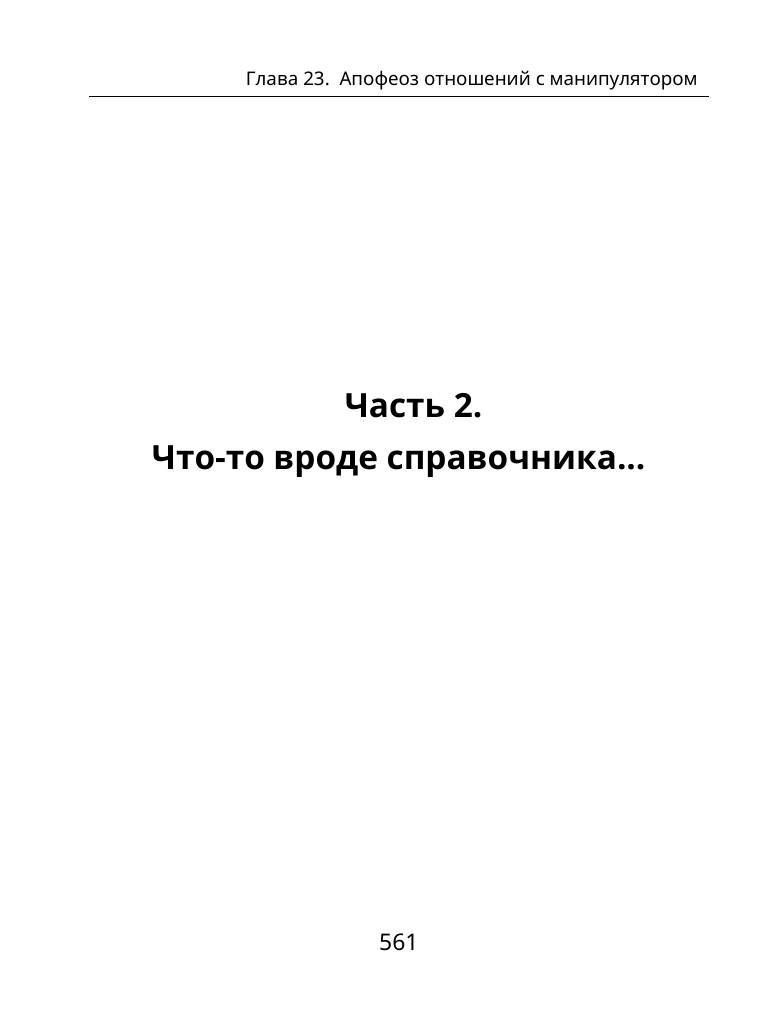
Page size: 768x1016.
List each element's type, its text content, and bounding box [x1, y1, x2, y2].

text Часть 2. Что-то вроде справочника... [88, 382, 709, 479]
